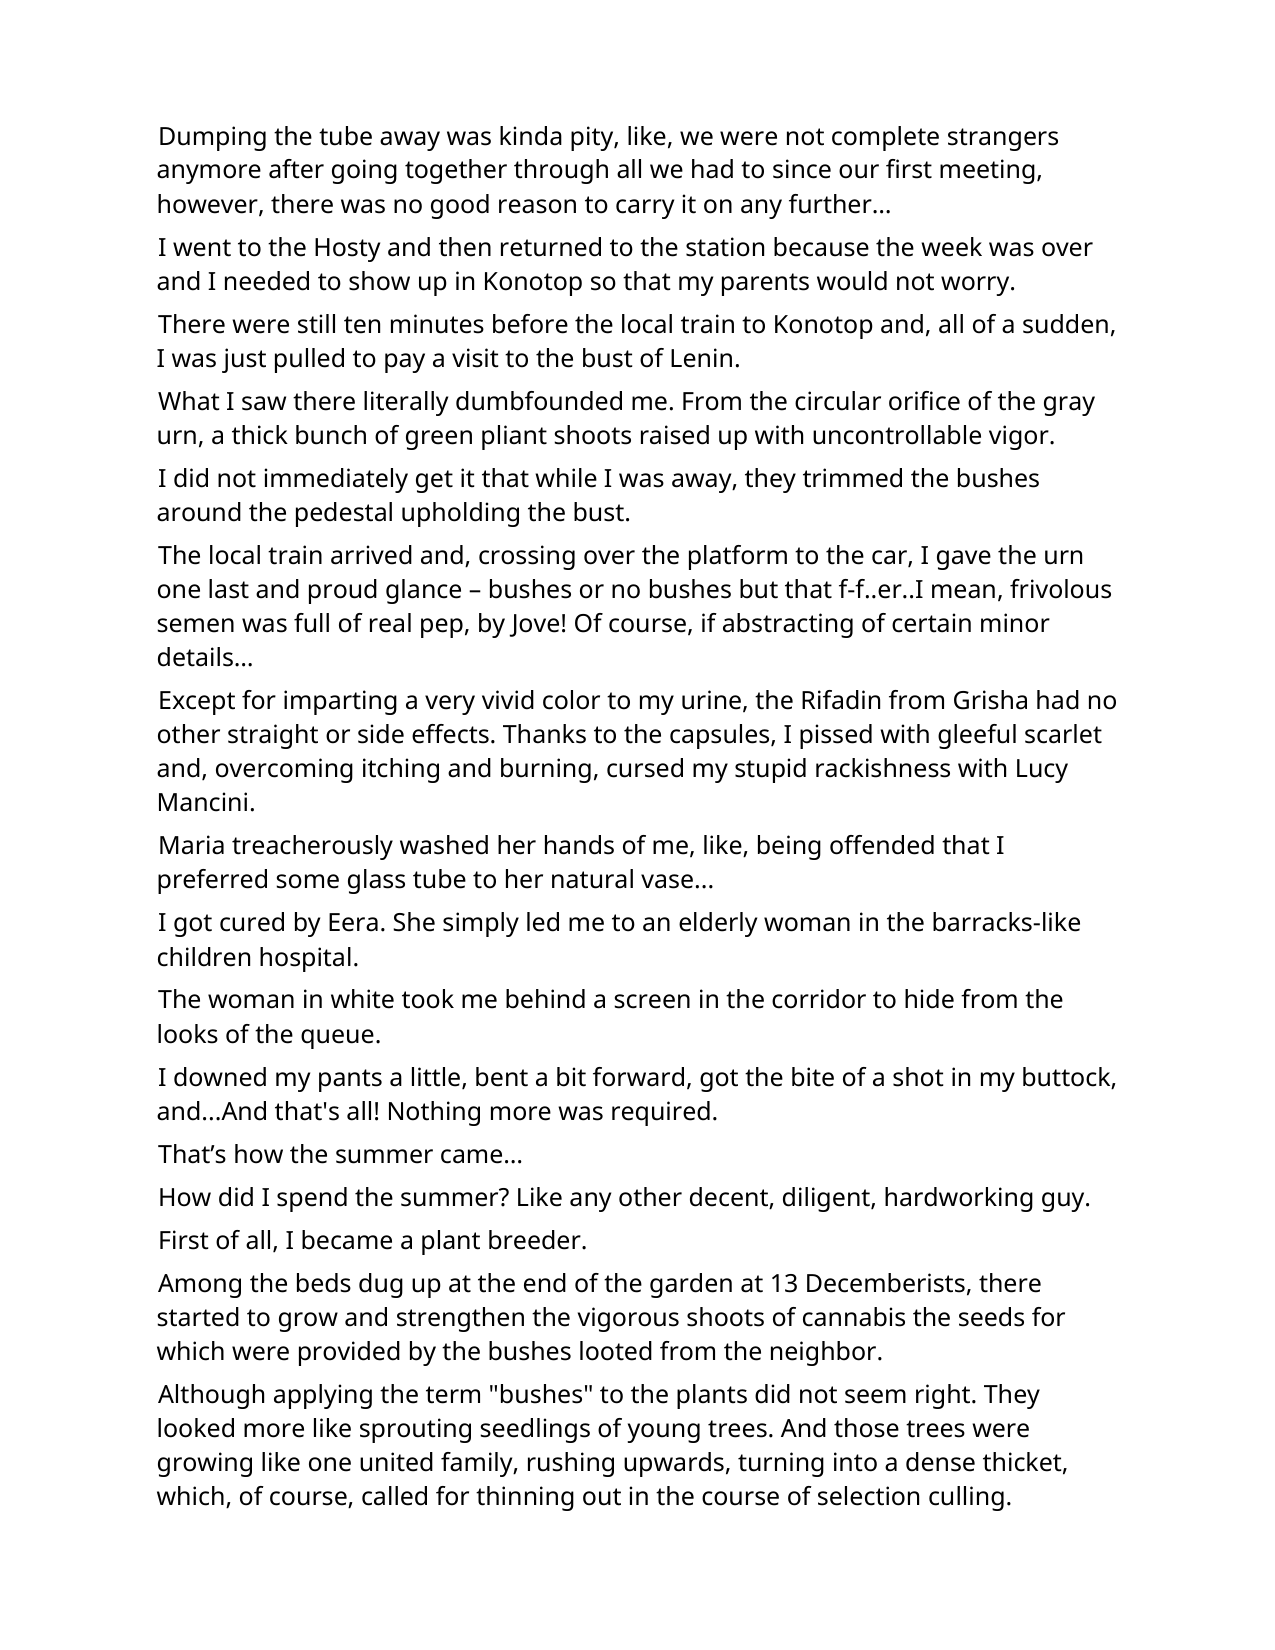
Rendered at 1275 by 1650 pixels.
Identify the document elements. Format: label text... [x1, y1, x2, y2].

text The local train arrived and, crossing over the platform to the car, I gave the urn one last and proud glance – bushes or no bushes but that f-f..er..I mean, frivolous semen was full of real pep, by Jove! Of course, if abstracting of certain minor details… [156, 538, 1118, 674]
text I went to the Hosty and then returned to the station because the week was over and I needed to show up in Konotop so that my parents would not worry. [156, 229, 1118, 297]
text Maria treacherously washed her hands of me, like, being offended that I preferred some glass tube to her natural vase... [156, 828, 1118, 896]
text Among the beds dug up at the end of the garden at 13 Decemberists, there started to grow and strengthen the vigorous shoots of cannabis the seeds for which were provided by the bushes looted from the neighbor. [156, 1265, 1118, 1368]
text What I saw there literally dumbfounded me. From the circular orifice of the gray urn, a thick bunch of green pliant shoots raised up with uncontrollable vigor. [156, 383, 1118, 452]
text I downed my pants a little, bent a bit forward, got the bite of a shot in my buttock, and...And that's all! Nothing more was required. [156, 1059, 1118, 1127]
text Dumping the tube away was kinda pity, like, we were not complete strangers anymore after going together through all we had to since our first meeting, however, there was no good reason to carry it on any further… [156, 118, 1118, 220]
text Except for imparting a very vivid color to my urine, the Rifadin from Grisha had no other straight or side effects. Thanks to the capsules, I pissed with gleeful scarlet and, overcoming itching and burning, cursed my stupid rackishness with Lucy Mancini. [156, 683, 1118, 819]
text There were still ten minutes before the local train to Konotop and, all of a sudden, I was just pulled to pay a visit to the bust of Lenin. [156, 306, 1118, 374]
text First of all, I became a plant breeder. [156, 1222, 1118, 1256]
text Although applying the term "bushes" to the plants did not seem right. They looked more like sprouting seedlings of young trees. And those trees were growing like one united family, rushing upwards, turning into a dense thicket, which, of course, called for thinning out in the course of selection culling. [156, 1377, 1118, 1513]
text I did not immediately get it that while I was away, they trimmed the bushes around the pedestal upholding the bust. [156, 461, 1118, 529]
text The woman in white took me behind a screen in the corridor to hide from the looks of the queue. [156, 982, 1118, 1050]
text That’s how the summer came… [156, 1136, 1118, 1170]
text I got cured by Eera. She simply led me to an elderly woman in the barracks-like children hospital. [156, 905, 1118, 973]
text How did I spend the summer? Like any other decent, diligent, hardworking guy. [156, 1179, 1118, 1213]
